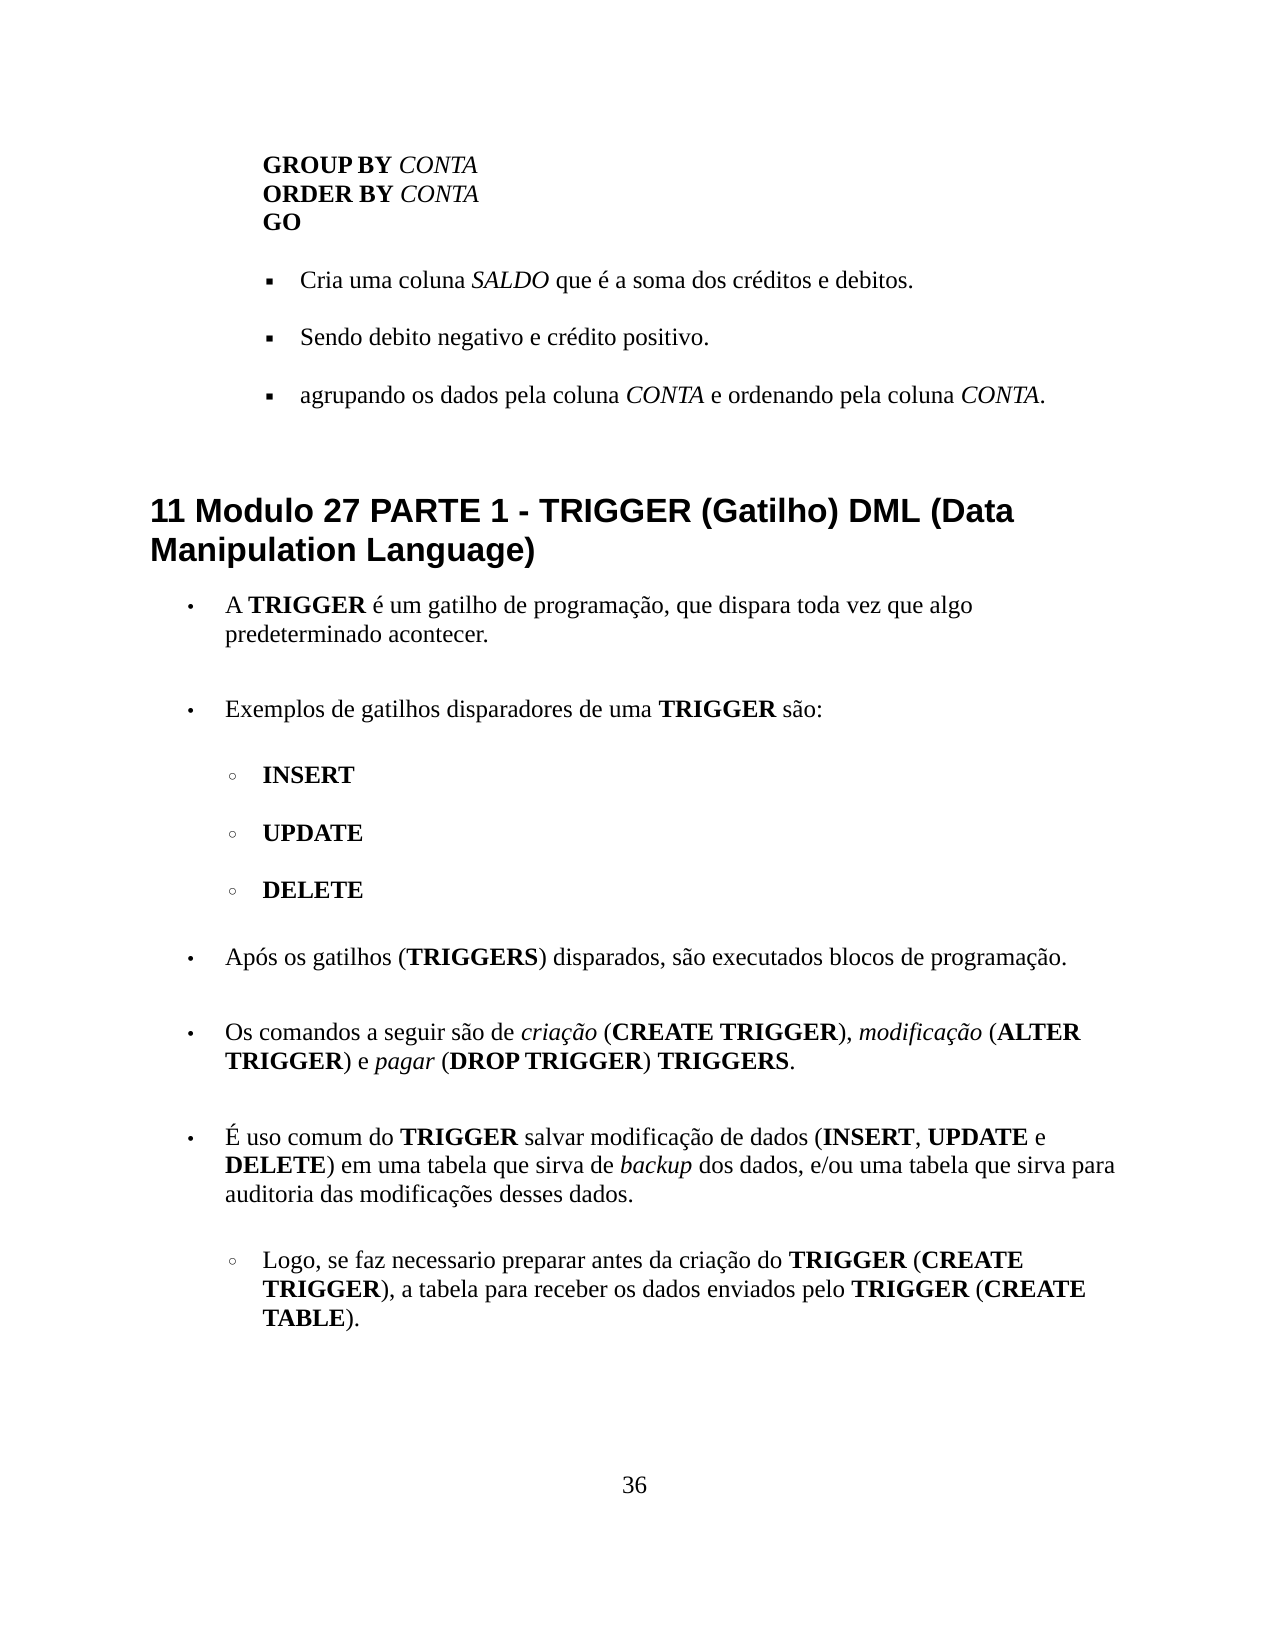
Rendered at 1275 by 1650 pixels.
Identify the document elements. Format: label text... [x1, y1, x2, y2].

list GROUP BY CONTA ORDER BY CONTA GO [225, 150, 1125, 265]
list agrupando os dados pela coluna CONTA e ordenando pela coluna CONTA. [262, 380, 1125, 437]
list Sendo debito negativo e crédito positivo. [262, 322, 1125, 380]
subtitle 11 Modulo 27 PARTE 1 - TRIGGER (Gatilho) DML (Data Manipulation Language) [150, 491, 1125, 568]
list Exemplos de gatilhos disparadores de uma TRIGGER são: [187, 694, 1125, 752]
list INSERT [225, 761, 1125, 818]
list Cria uma coluna SALDO que é a soma dos créditos e debitos. [262, 265, 1125, 322]
list Logo, se faz necessario preparar antes da criação do TRIGGER (CREATE TRIGGER), a tabela para receber os dados enviados pelo TRIGGER (CREATE TABLE). [225, 1246, 1125, 1361]
list DELETE [225, 876, 1125, 933]
list É uso comum do TRIGGER salvar modificação de dados (INSERT, UPDATE e DELETE) em uma tabela que sirva de backup dos dados, e/ou uma tabela que sirva para auditoria das modificações desses dados. [187, 1122, 1125, 1237]
list A TRIGGER é um gatilho de programação, que dispara toda vez que algo predeterminado acontecer. [187, 590, 1125, 676]
list Os comandos a seguir são de criação (CREATE TRIGGER), modificação (ALTER TRIGGER) e pagar (DROP TRIGGER) TRIGGERS. [187, 1017, 1125, 1104]
list UPDATE [225, 818, 1125, 876]
list Após os gatilhos (TRIGGERS) disparados, são executados blocos de programação. [187, 942, 1125, 999]
